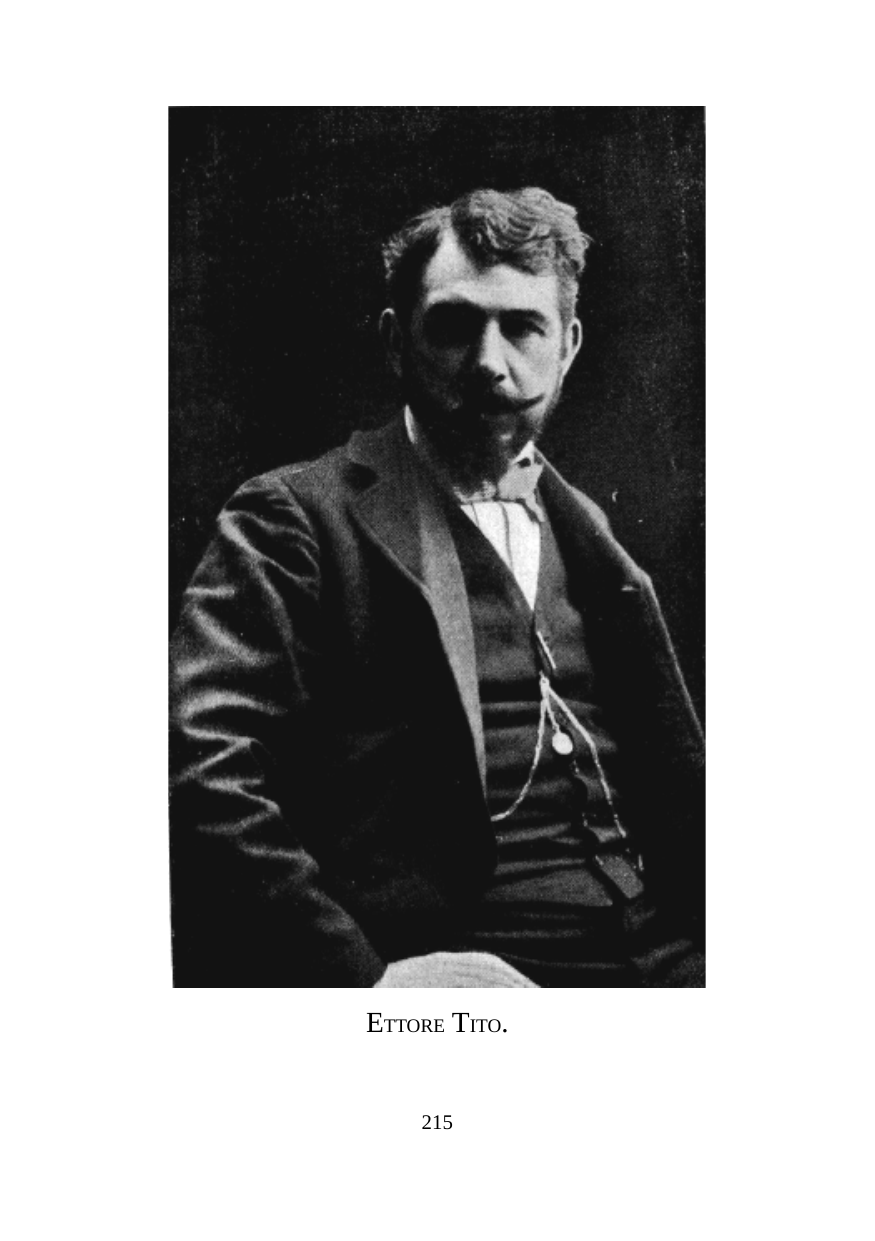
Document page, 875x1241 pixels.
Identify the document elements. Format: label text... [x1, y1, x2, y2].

text Ettore Tito. [106, 988, 768, 1039]
picture [168, 106, 706, 988]
